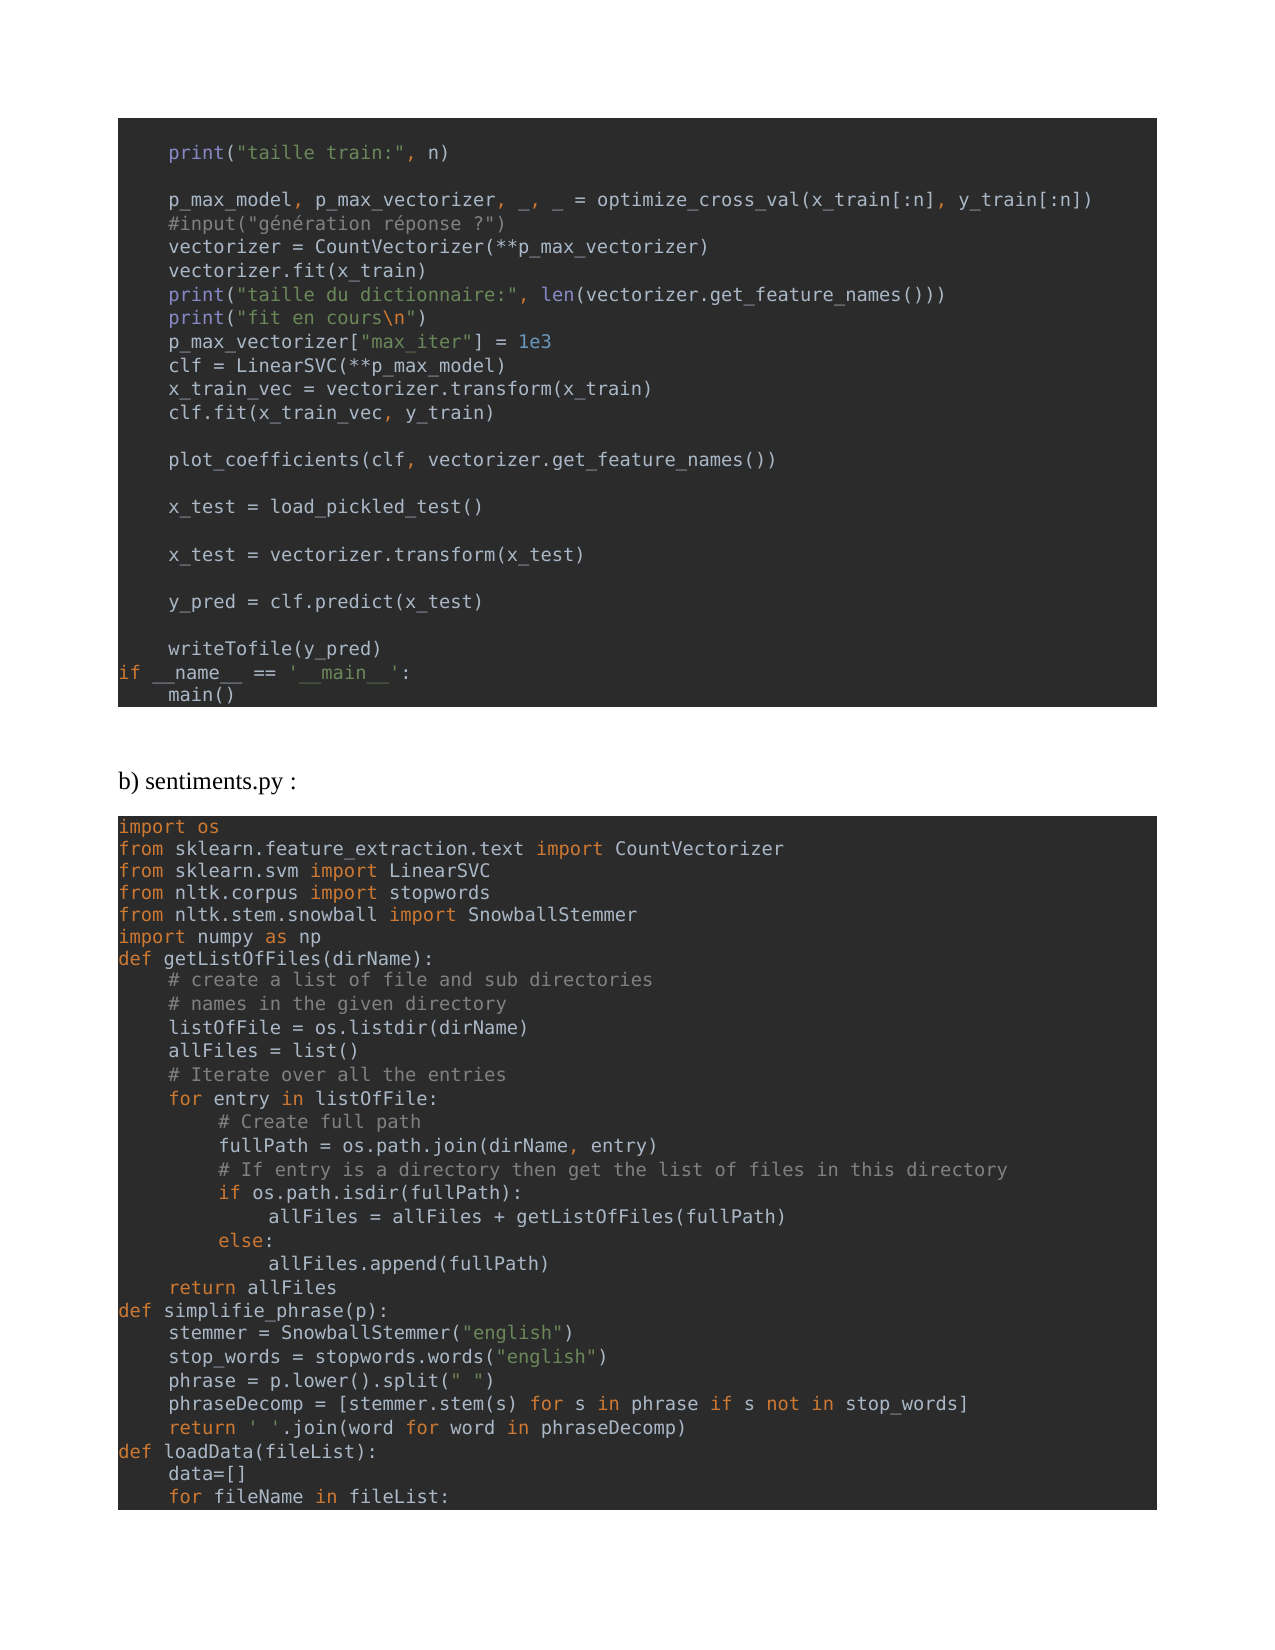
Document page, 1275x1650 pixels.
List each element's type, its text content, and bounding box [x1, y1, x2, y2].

text from nltk.stem.snowball import SnowballStemmer [118, 904, 1157, 926]
text clf = LinearSVC(**p_max_model) [118, 354, 1157, 378]
text print("taille du dictionnaire:", len(vectorizer.get_feature_names())) [118, 284, 1157, 307]
text stop_words = stopwords.words("english") [118, 1346, 1157, 1370]
text phraseDecomp = [stemmer.stem(s) for s in phrase if s not in stop_words] [118, 1393, 1157, 1417]
text def loadData(fileList): [118, 1441, 1157, 1462]
text x_test = load_pickled_test() [118, 496, 1157, 520]
text clf.fit(x_train_vec, y_train) [118, 402, 1157, 426]
text phrase = p.lower().split(" ") [118, 1370, 1157, 1393]
text import os [118, 816, 1157, 838]
text def getListOfFiles(dirName): [118, 948, 1157, 969]
text main() [118, 684, 1157, 707]
text fullPath = os.path.join(dirName, entry) [118, 1135, 1157, 1159]
text from nltk.corpus import stopwords [118, 882, 1157, 904]
text # Create full path [118, 1111, 1157, 1135]
text allFiles.append(fullPath) [118, 1253, 1157, 1277]
text import numpy as np [118, 926, 1157, 948]
text print("taille train:", n) [118, 142, 1157, 165]
text stemmer = SnowballStemmer("english") [118, 1322, 1157, 1346]
text for entry in listOfFile: [118, 1088, 1157, 1111]
text from sklearn.svm import LinearSVC [118, 860, 1157, 882]
text # create a list of file and sub directories [118, 969, 1157, 993]
text # names in the given directory [118, 993, 1157, 1017]
text print("fit en cours\n") [118, 307, 1157, 331]
text x_train_vec = vectorizer.transform(x_train) [118, 378, 1157, 402]
text allFiles = list() [118, 1040, 1157, 1064]
text # Iterate over all the entries [118, 1064, 1157, 1088]
text for fileName in fileList: [118, 1486, 1157, 1510]
text vectorizer = CountVectorizer(**p_max_vectorizer) [118, 236, 1157, 260]
text x_test = vectorizer.transform(x_test) [118, 544, 1157, 567]
text plot_coefficients(clf, vectorizer.get_feature_names()) [118, 449, 1157, 473]
text return ' '.join(word for word in phraseDecomp) [118, 1417, 1157, 1441]
text # If entry is a directory then get the list of files in this directory [118, 1159, 1157, 1182]
text #input("génération réponse ?") [118, 213, 1157, 236]
text def simplifie_phrase(p): [118, 1301, 1157, 1322]
text p_max_vectorizer["max_iter"] = 1e3 [118, 331, 1157, 354]
text else: [118, 1229, 1157, 1253]
text if os.path.isdir(fullPath): [118, 1182, 1157, 1206]
text vectorizer.fit(x_train) [118, 260, 1157, 284]
text allFiles = allFiles + getListOfFiles(fullPath) [118, 1206, 1157, 1229]
text b) sentiments.py : [118, 766, 1157, 794]
text if __name__ == '__main__': [118, 662, 1157, 684]
text p_max_model, p_max_vectorizer, _, _ = optimize_cross_val(x_train[:n], y_train[:n]) [118, 189, 1157, 213]
text return allFiles [118, 1277, 1157, 1301]
text listOfFile = os.listdir(dirName) [118, 1017, 1157, 1040]
text writeTofile(y_pred) [118, 638, 1157, 662]
text y_pred = clf.predict(x_test) [118, 591, 1157, 615]
text data=[] [118, 1462, 1157, 1486]
text from sklearn.feature_extraction.text import CountVectorizer [118, 838, 1157, 860]
